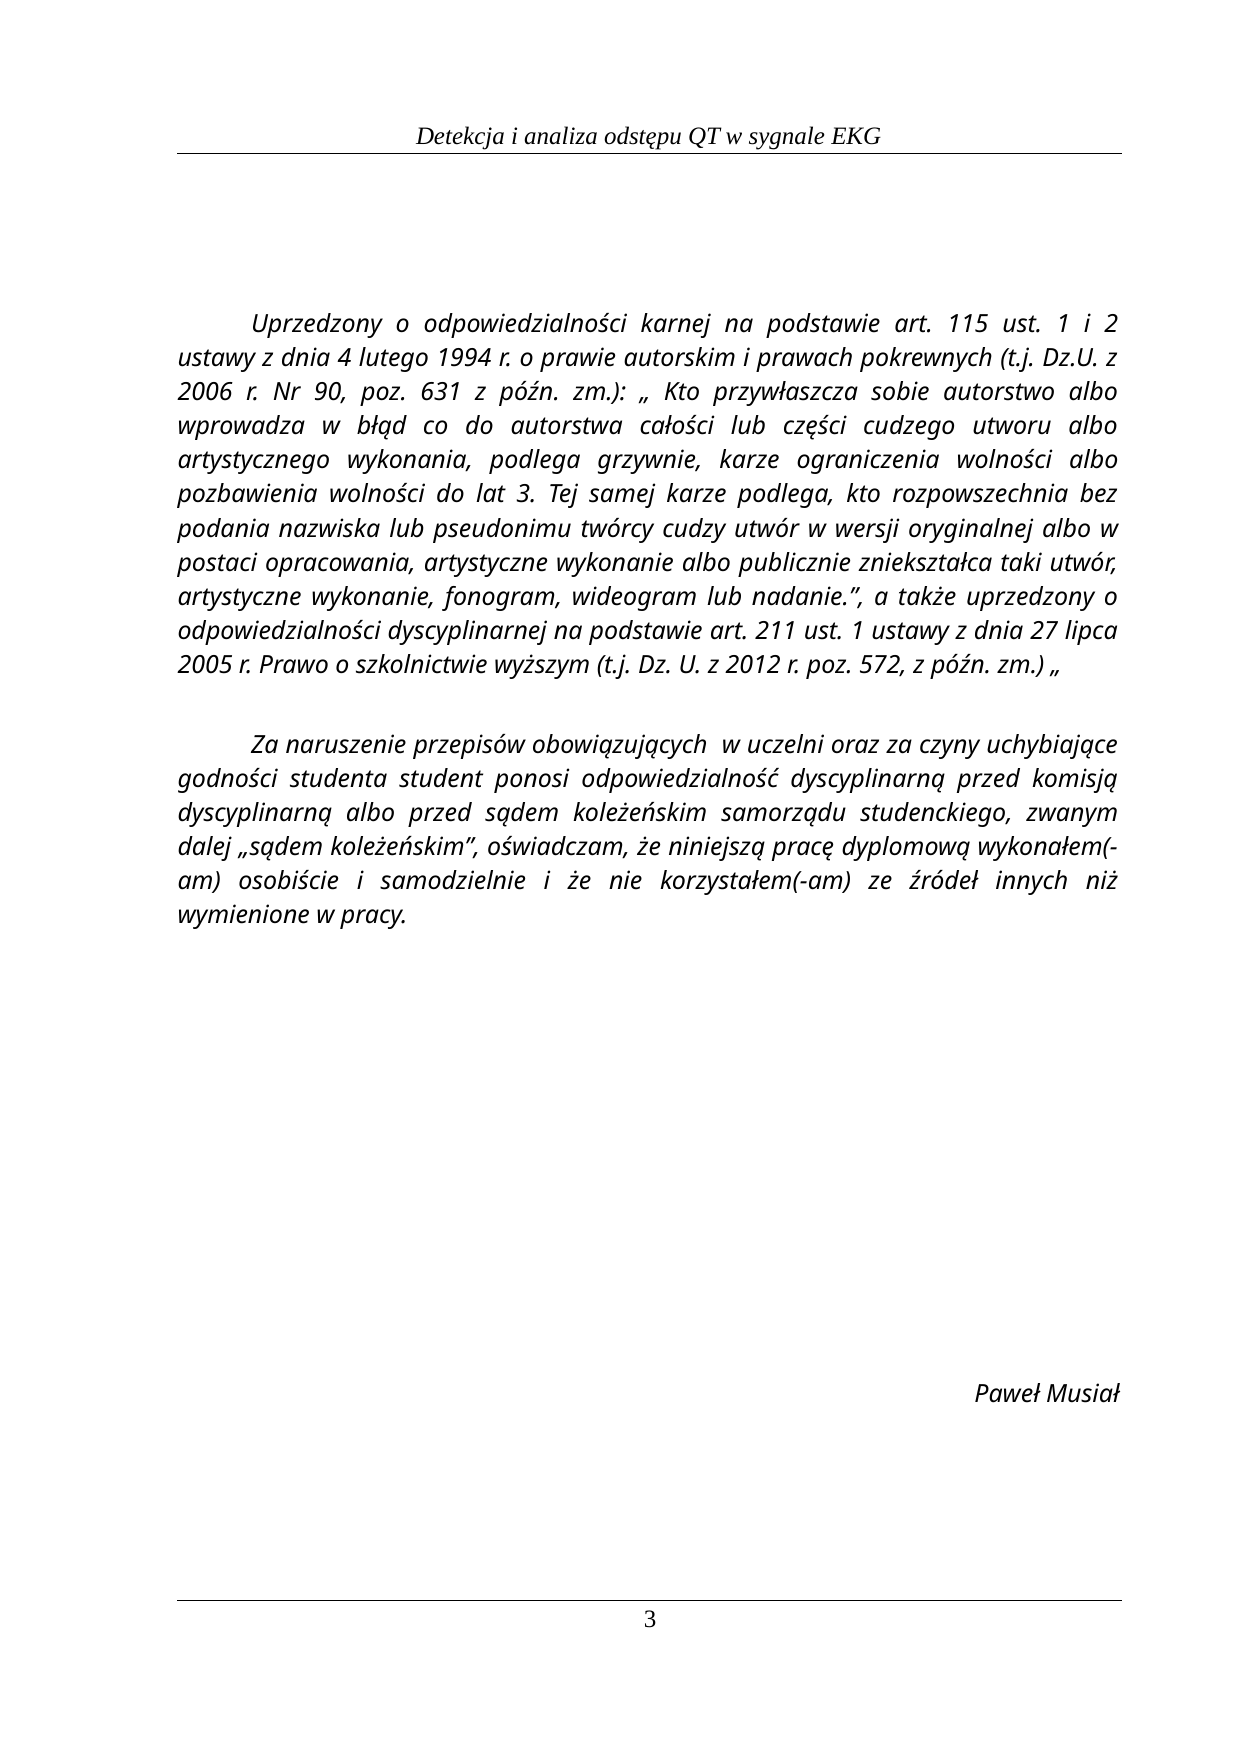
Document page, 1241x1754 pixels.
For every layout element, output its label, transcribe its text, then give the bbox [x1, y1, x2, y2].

text Paweł Musiał [177, 1375, 1122, 1409]
text Uprzedzony o odpowiedzialności karnej na podstawie art. 115 ust. 1 i 2 ustawy z dnia 4 lutego 1994 r. o prawie autorskim i prawach pokrewnych (t.j. Dz.U. z 2006 r. Nr 90, poz. 631 z późn. zm.): „ Kto przywłaszcza sobie autorstwo albo wprowadza w błąd co do autorstwa całości lub części cudzego utworu albo artystycznego wykonania, podlega grzywnie, karze ograniczenia wolności albo pozbawienia wolności do lat 3. Tej samej karze podlega, kto rozpowszechnia bez podania nazwiska lub pseudonimu twórcy cudzy utwór w wersji oryginalnej albo w postaci opracowania, artystyczne wykonanie albo publicznie zniekształca taki utwór, artystyczne wykonanie, fonogram, wideogram lub nadanie.”, a także uprzedzony o odpowiedzialności dyscyplinarnej na podstawie art. 211 ust. 1 ustawy z dnia 27 lipca 2005 r. Prawo o szkolnictwie wyższym (t.j. Dz. U. z 2012 r. poz. 572, z późn. zm.) „ [177, 306, 1122, 681]
text Za naruszenie przepisów obowiązujących w uczelni oraz za czyny uchybiające godności studenta student ponosi odpowiedzialność dyscyplinarną przed komisją dyscyplinarną albo przed sądem koleżeńskim samorządu studenckiego, zwanym dalej „sądem koleżeńskim”, oświadczam, że niniejszą pracę dyplomową wykonałem(-am) osobiście i samodzielnie i że nie korzystałem(-am) ze źródeł innych niż wymienione w pracy. [177, 726, 1122, 931]
